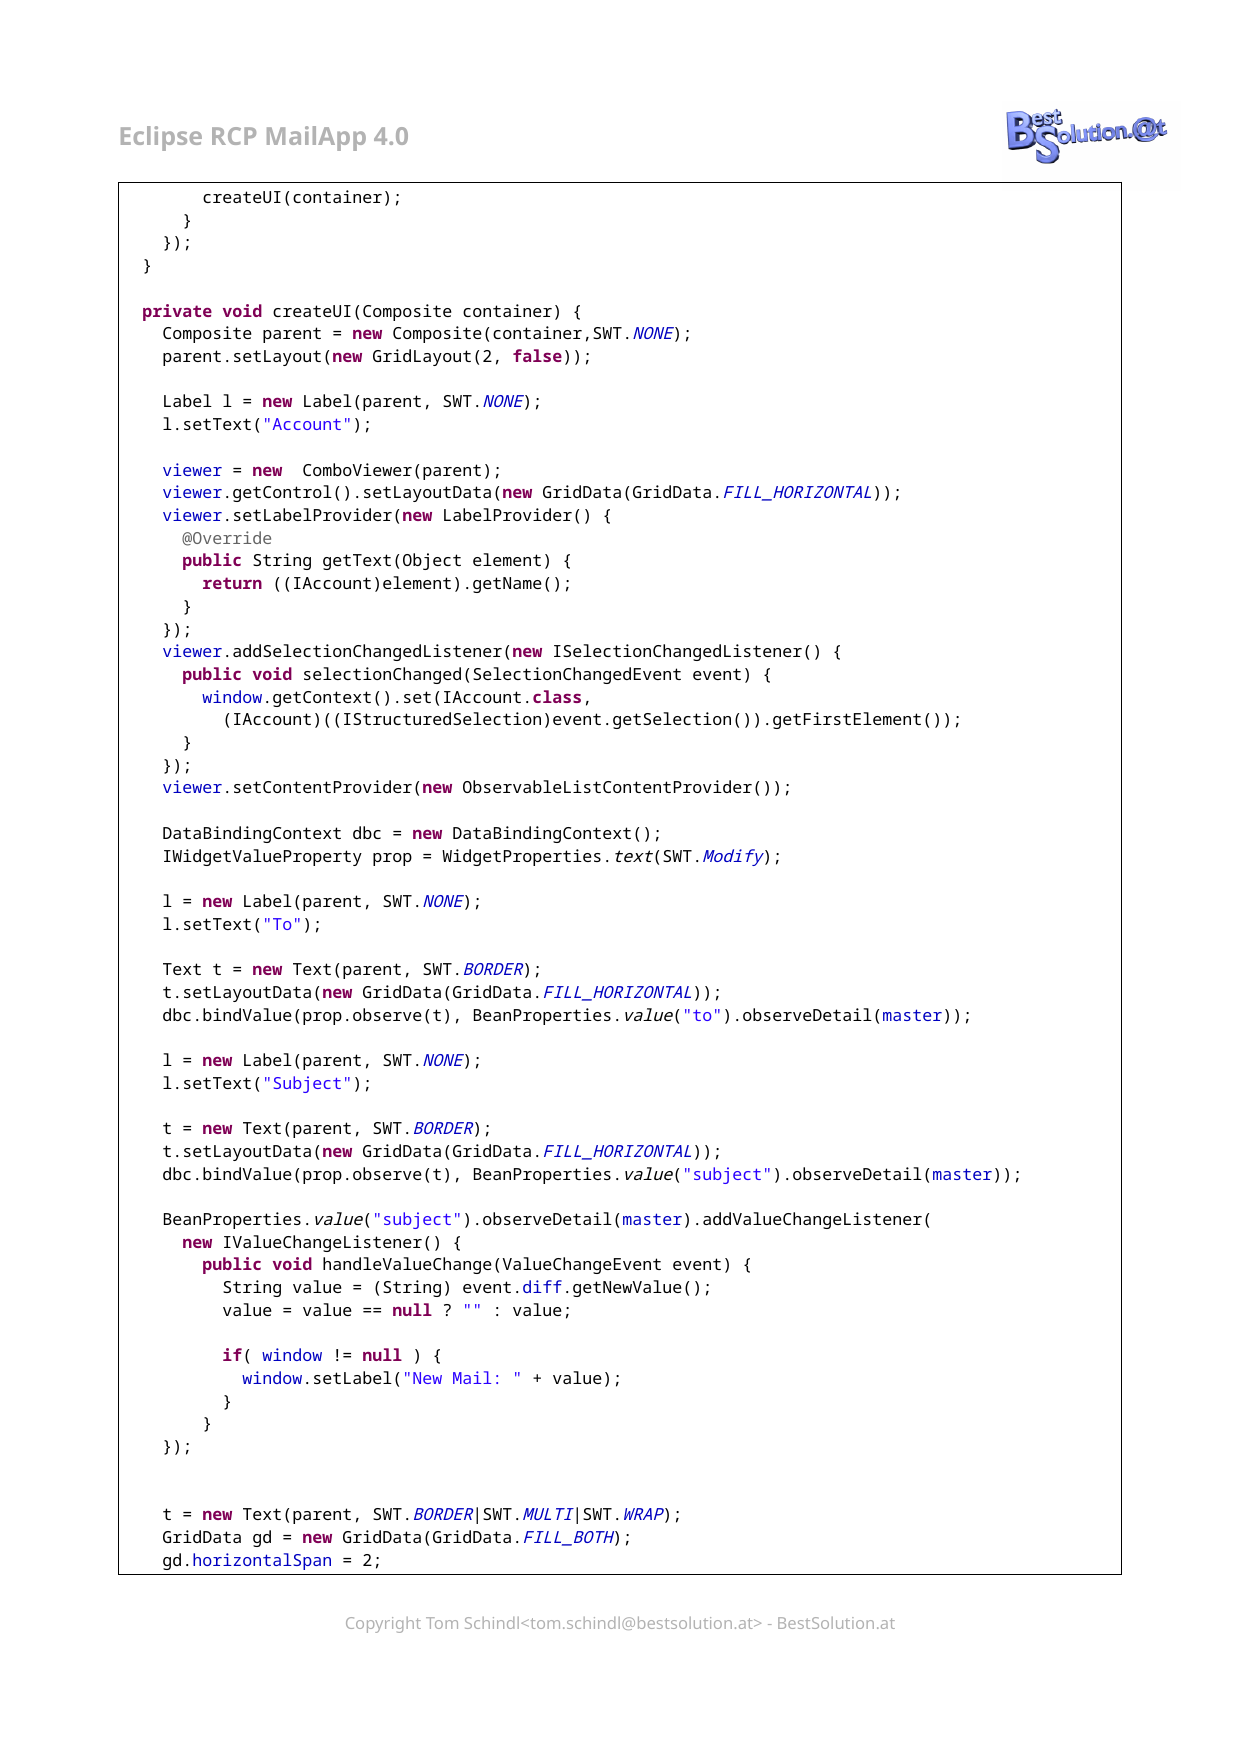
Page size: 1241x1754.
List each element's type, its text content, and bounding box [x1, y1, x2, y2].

text DataBindingContext dbc = new DataBindingContext(); [119, 817, 1121, 840]
text GridData gd = new GridData(GridData.FILL_BOTH); [119, 1521, 1121, 1544]
picture [1002, 101, 1181, 191]
text public String getText(Object element) { [119, 545, 1121, 568]
text gd.horizontalSpan = 2; [119, 1544, 1121, 1574]
text } [119, 590, 1121, 613]
text viewer.getControl().setLayoutData(new GridData(GridData.FILL_HORIZONTAL)); [119, 477, 1121, 499]
text } [119, 727, 1121, 749]
text dbc.bindValue(prop.observe(t), BeanProperties.value("to").observeDetail(master)); [119, 999, 1121, 1026]
text viewer.setLabelProvider(new LabelProvider() { [119, 499, 1121, 522]
text l = new Label(parent, SWT.NONE); [119, 886, 1121, 908]
text return ((IAccount)element).getName(); [119, 568, 1121, 590]
text private void createUI(Composite container) { [119, 295, 1121, 318]
text t = new Text(parent, SWT.BORDER|SWT.MULTI|SWT.WRAP); [119, 1499, 1121, 1521]
text }); [119, 613, 1121, 636]
text viewer.addSelectionChangedListener(new ISelectionChangedListener() { [119, 636, 1121, 658]
text l.setText("Subject"); [119, 1067, 1121, 1094]
text }); [119, 749, 1121, 772]
text } [119, 204, 1121, 227]
text @Override [119, 522, 1121, 545]
text public void selectionChanged(SelectionChangedEvent event) { [119, 658, 1121, 681]
text l.setText("Account"); [119, 409, 1121, 435]
text t = new Text(parent, SWT.BORDER); [119, 1113, 1121, 1135]
text } [119, 250, 1121, 276]
text window.getContext().set(IAccount.class, (IAccount)((IStructuredSelection)event.getSelection()).getFirstElement()); [119, 681, 1121, 727]
text dbc.bindValue(prop.observe(t), BeanProperties.value("subject").observeDetail(master)); BeanProperties.value("subject").observeDetail(master).addValueChangeListener( new IValueChangeListener() { public void handleValueChange(ValueChangeEvent event) { String value = (String) event.diff.getNewValue(); value = value == null ? "" : value; if( window != null ) { window.setLabel("New Mail: " + value); } } }); [119, 1158, 1121, 1457]
text l.setText("To"); [119, 908, 1121, 935]
text Text t = new Text(parent, SWT.BORDER); [119, 954, 1121, 976]
text IWidgetValueProperty prop = WidgetProperties.text(SWT.Modify); [119, 840, 1121, 867]
text }); [119, 227, 1121, 250]
text Composite parent = new Composite(container,SWT.NONE); [119, 318, 1121, 341]
text l = new Label(parent, SWT.NONE); [119, 1044, 1121, 1067]
text viewer.setContentProvider(new ObservableListContentProvider()); [119, 772, 1121, 799]
text Label l = new Label(parent, SWT.NONE); [119, 363, 1121, 409]
text viewer = new ComboViewer(parent); [119, 454, 1121, 477]
text createUI(container); [119, 183, 1121, 204]
text parent.setLayout(new GridLayout(2, false)); [119, 341, 1121, 363]
text t.setLayoutData(new GridData(GridData.FILL_HORIZONTAL)); [119, 976, 1121, 999]
text t.setLayoutData(new GridData(GridData.FILL_HORIZONTAL)); [119, 1135, 1121, 1158]
